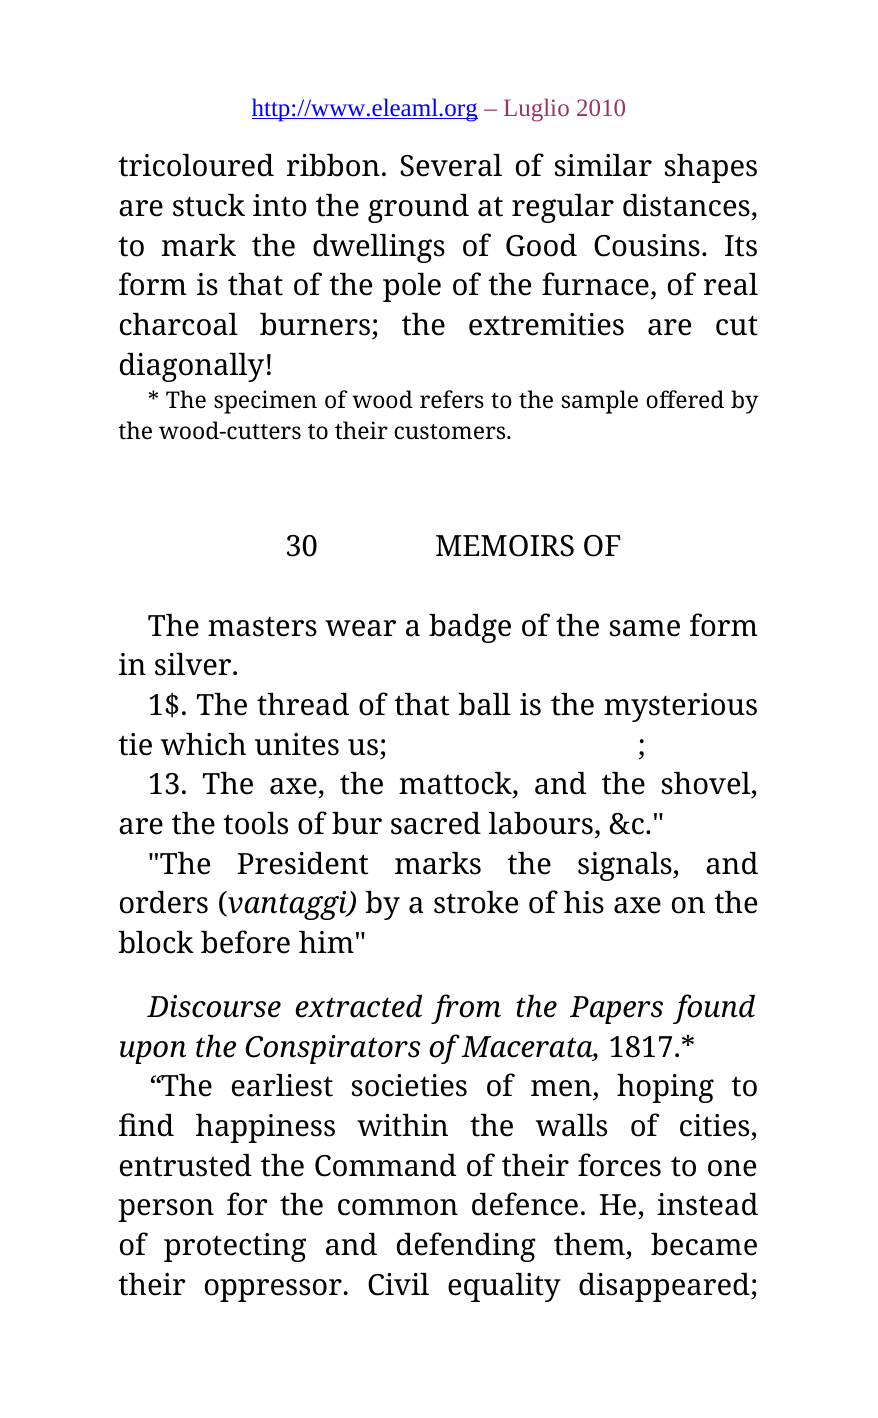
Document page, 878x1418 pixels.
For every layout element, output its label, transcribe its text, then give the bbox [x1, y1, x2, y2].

text 13. The axe, the mattock, and the shovel, are the tools of bur sacred labours, &c." [118, 764, 759, 843]
text “The earliest societies of men, hoping to find happiness within the walls of cities, entrusted the Command of their forces to one person for the common defence. He, instead of protecting and defending them, became their oppressor. Civil equality disappeared; [118, 1066, 759, 1304]
text The masters wear a badge of the same form in silver. [118, 605, 759, 684]
text Discourse extracted from the Papers found upon the Conspirators of Macerata, 1817.* [118, 986, 759, 1066]
text 30 MEMOIRS OF [118, 526, 759, 565]
text 1$. The thread of that ball is the mysterious tie which unites us; ; [118, 684, 759, 764]
list tricoloured ribbon. Several of similar shapes are stuck into the ground at regular distances, to mark the dwellings of Good Cousins. Its form is that of the pole of the furnace, of real charcoal burners; the extremities are cut diagonally! [118, 146, 759, 384]
text * The specimen of wood refers to the sample offered by the wood-cutters to their customers. [118, 384, 759, 446]
text "The President marks the signals, and orders (vantaggi) by a stroke of his axe on the block before him" [118, 843, 759, 962]
